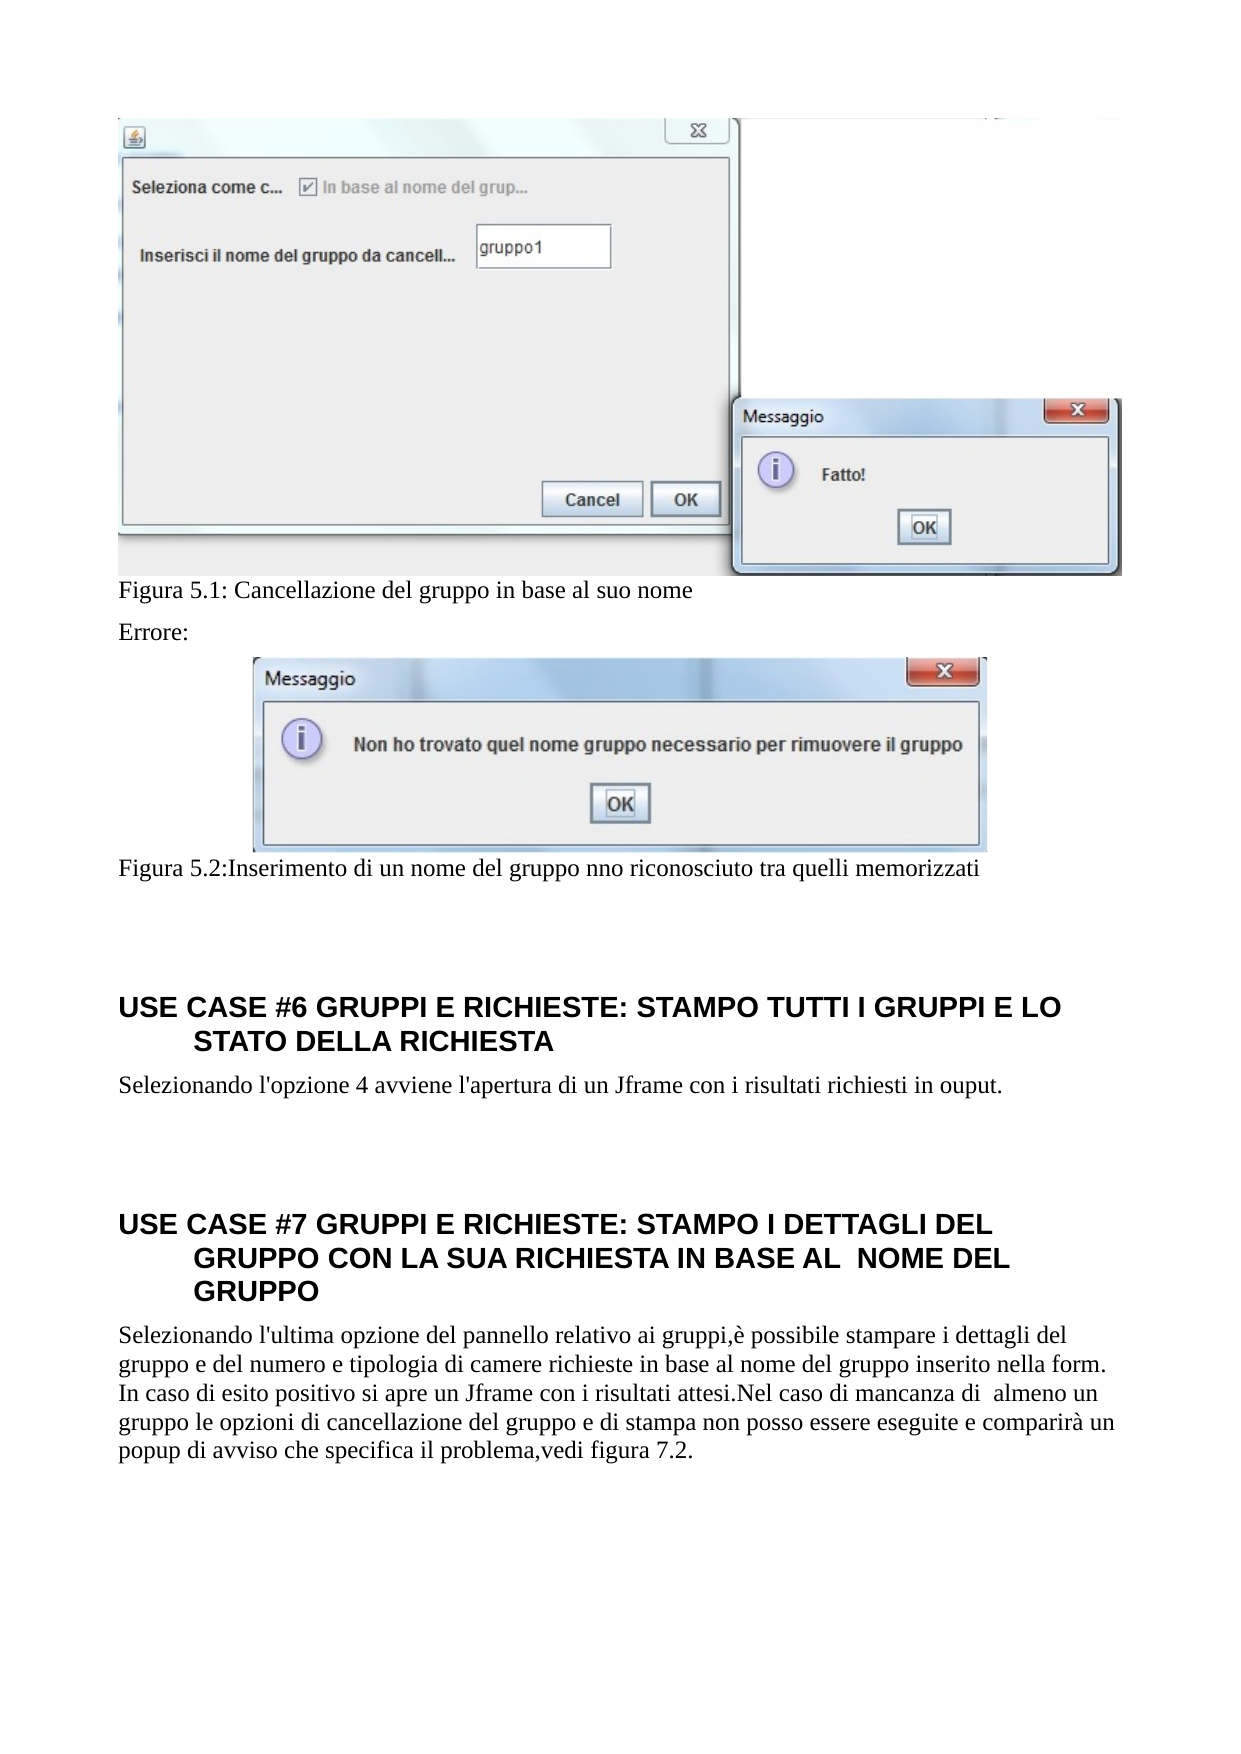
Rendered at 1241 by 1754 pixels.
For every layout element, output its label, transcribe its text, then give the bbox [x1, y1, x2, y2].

text Figura 5.2:Inserimento di un nome del gruppo nno riconosciuto tra quelli memorizzati [118, 854, 1122, 882]
subtitle USE CASE #6 GRUPPI E RICHIESTE: STAMPO TUTTI I GRUPPI E LO STATO DELLA RICHIESTA [118, 991, 1122, 1058]
subtitle USE CASE #7 GRUPPI E RICHIESTE: STAMPO I DETTAGLI DEL GRUPPO CON LA SUA RICHIESTA IN BASE AL NOME DEL GRUPPO [118, 1207, 1122, 1308]
text Errore: [118, 617, 1122, 645]
text Selezionando l'ultima opzione del pannello relativo ai gruppi,è possibile stampare i dettagli del gruppo e del numero e tipologia di camere richieste in base al nome del gruppo inserito nella form. In caso di esito positivo si apre un Jframe con i risultati attesi.Nel caso di mancanza di almeno un gruppo le opzioni di cancellazione del gruppo e di stampa non posso essere eseguite e comparirà un popup di avviso che specifica il problema,vedi figura 7.2. [118, 1321, 1122, 1464]
picture [118, 118, 1122, 576]
text Figura 5.1: Cancellazione del gruppo in base al suo nome [118, 576, 1122, 604]
picture [252, 657, 988, 854]
text Selezionando l'opzione 4 avviene l'apertura di un Jframe con i risultati richiesti in ouput. [118, 1070, 1122, 1099]
